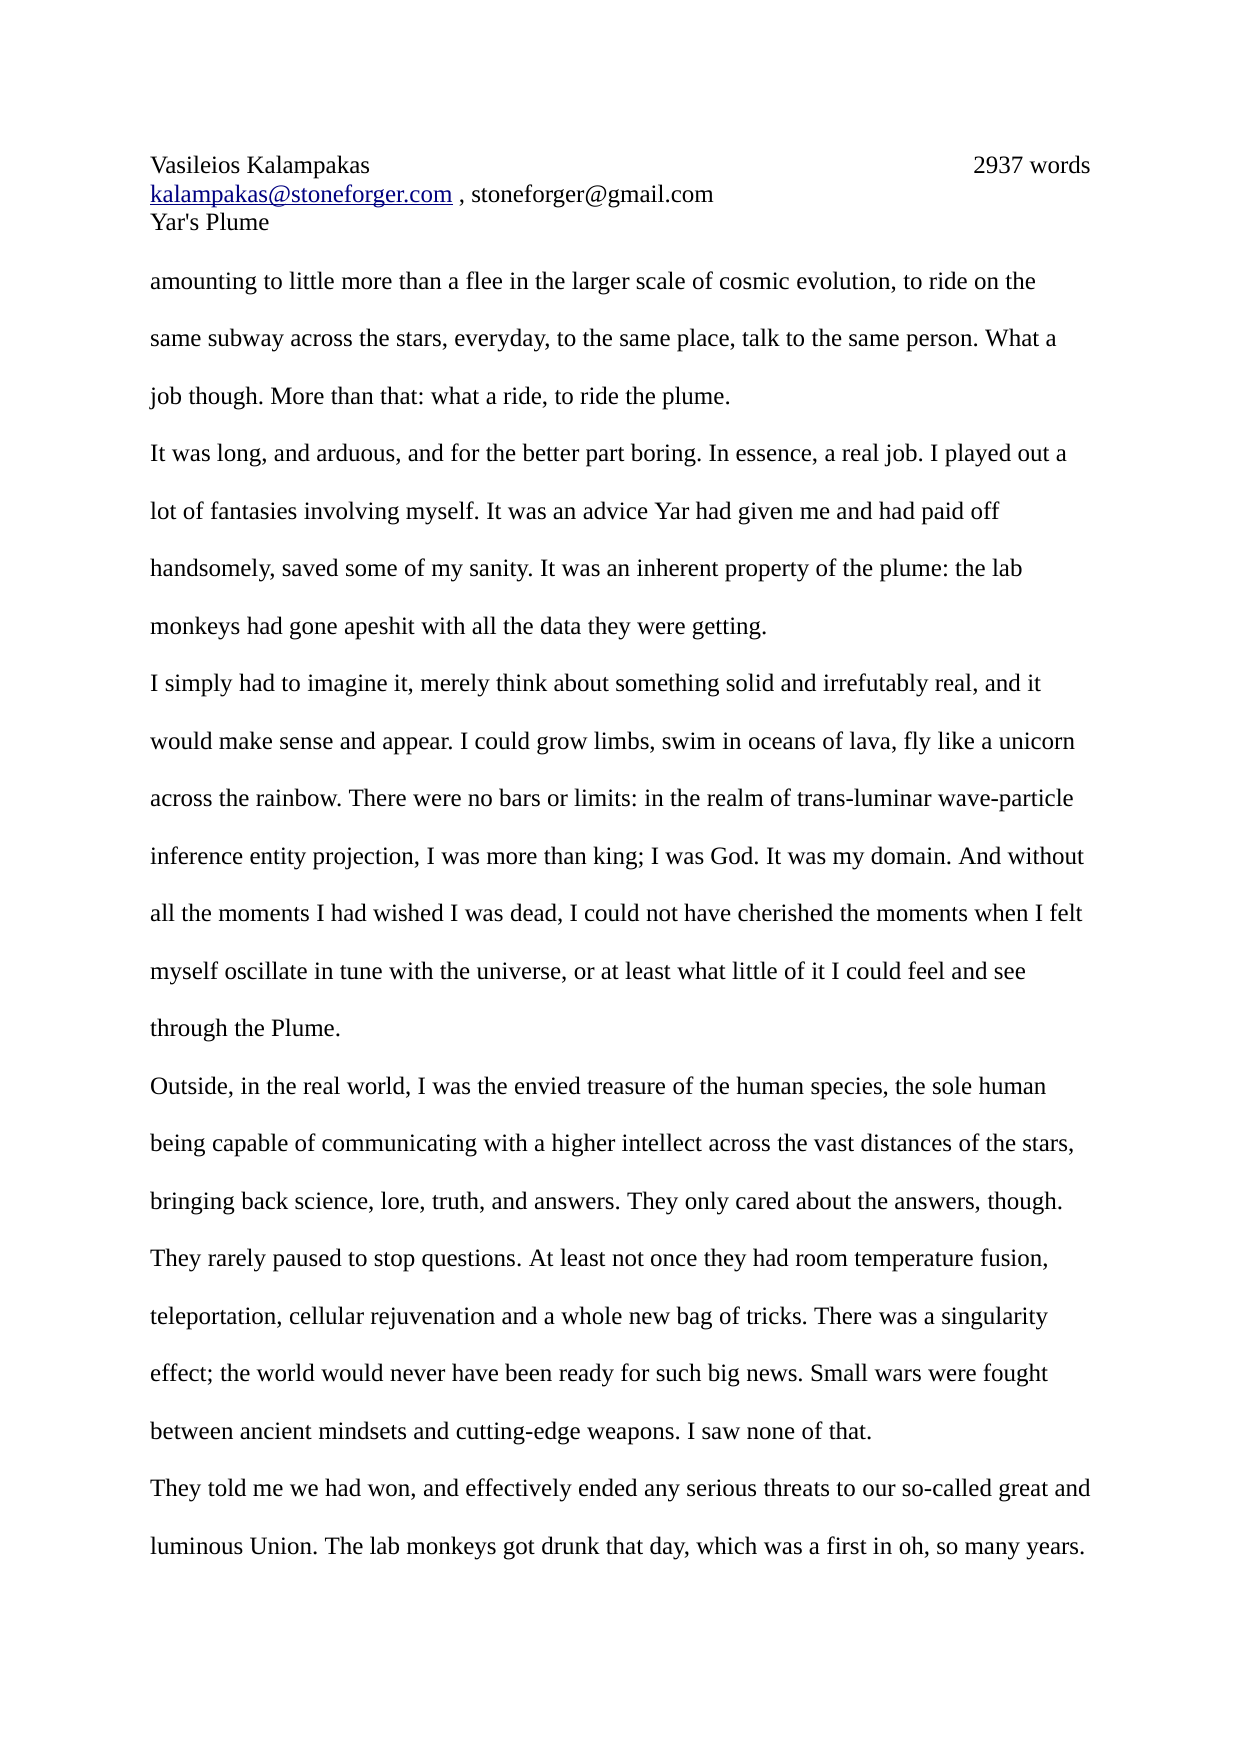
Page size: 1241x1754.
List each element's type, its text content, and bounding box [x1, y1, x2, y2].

text amounting to little more than a flee in the larger scale of cosmic evolution, to ride on the same subway across the stars, everyday, to the same place, talk to the same person. What a job though. More than that: what a ride, to ride the plume. [150, 266, 1091, 409]
text They told me we had won, and effectively ended any serious threats to our so-called great and luminous Union. The lab monkeys got drunk that day, which was a first in oh, so many years. [150, 1473, 1091, 1559]
text I simply had to imagine it, merely think about something solid and irrefutably real, and it would make sense and appear. I could grow limbs, swim in oceans of lava, fly like a unicorn across the rainbow. There were no bars or limits: in the realm of trans-luminar wave-particle inference entity projection, I was more than king; I was God. It was my domain. And without all the moments I had wished I was dead, I could not have cherished the moments when I felt myself oscillate in tune with the universe, or at least what little of it I could feel and see through the Plume. [150, 668, 1091, 1042]
text It was long, and arduous, and for the better part boring. In essence, a real job. I played out a lot of fantasies involving myself. It was an advice Yar had given me and had paid off handsomely, saved some of my sanity. It was an inherent property of the plume: the lab monkeys had gone apeshit with all the data they were getting. [150, 438, 1091, 639]
text Outside, in the real world, I was the envied treasure of the human species, the sole human being capable of communicating with a higher intellect across the vast distances of the stars, bringing back science, lore, truth, and answers. They only cared about the answers, though. They rarely paused to stop questions. At least not once they had room temperature fusion, teleportation, cellular rejuvenation and a whole new bag of tricks. There was a singularity effect; the world would never have been ready for such big news. Small wars were fought between ancient mindsets and cutting-edge weapons. I saw none of that. [150, 1071, 1091, 1444]
